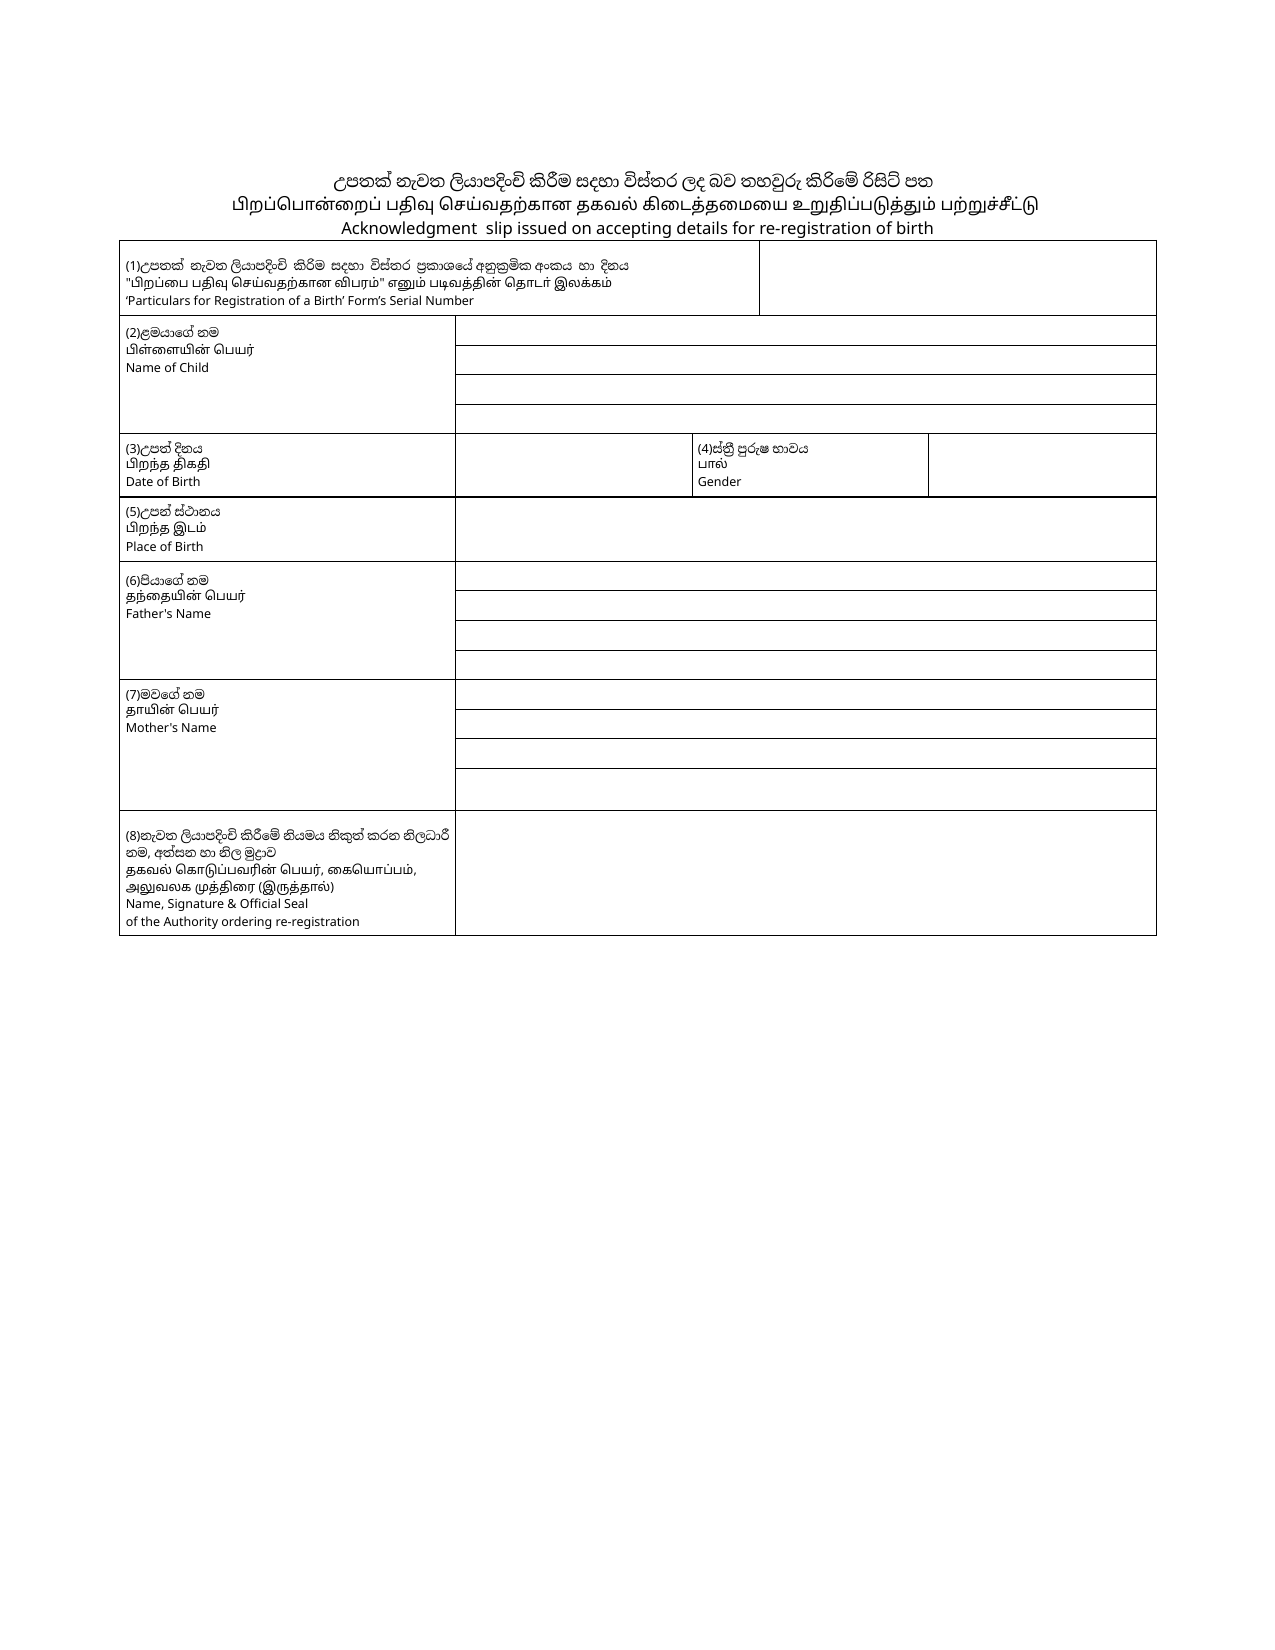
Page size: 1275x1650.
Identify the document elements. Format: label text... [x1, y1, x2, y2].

table_cell [456, 498, 1156, 561]
table_cell [456, 769, 1156, 810]
table_cell (7)මවගේ නම தாயின் பெயர் Mother's Name [120, 680, 455, 810]
table_cell [456, 434, 692, 496]
text Acknowledgment slip issued on accepting details for re-registration of birth [118, 217, 1157, 240]
table_header [760, 241, 1156, 315]
table_header (1)උපතක් නැවත ලියාපදිංචි කිරිම සදහා විස්තර ප්‍රකාශයේ අනුක්‍රමික අංකය හා දිනය "பிறப்பை பதிவு செய்வதற்கான விபரம்" எனும் படிவத்தின் தொடா் இலக்கம் ‘Particulars for Registration of a Birth’ Form’s Serial Number [120, 241, 759, 315]
table_cell [456, 562, 1156, 590]
table_cell [456, 680, 1156, 709]
text பிறப்பொன்றைப் பதிவு செய்வதற்கான தகவல் கிடைத்தமையை உறுதிப்படுத்தும் பற்றுச்சீட்டு [118, 192, 1157, 217]
table_cell (6)පියාගේ නම தந்தையின் பெயர் Father's Name [120, 562, 455, 679]
table_cell [456, 710, 1156, 738]
table_cell (2)ළමයාගේ නම பிள்ளையின் பெயர் Name of Child [120, 316, 455, 433]
table_cell [456, 591, 1156, 620]
table_cell (4)ස්ත්‍රී පුරුෂ භාවය பால் Gender [693, 434, 928, 496]
table_cell [456, 346, 1156, 374]
table_cell [456, 739, 1156, 768]
table_cell [456, 651, 1156, 679]
table_cell [456, 621, 1156, 649]
table_cell [456, 375, 1156, 404]
table_cell (8)නැවත ලියාපදිංචි කිරීමේ නියමය නිකුත් කරන නිලධාරී නම, අත්සන හා නිල මුද්‍රාව தகவல் கொடுப்பவரின் பெயர், கையொப்பம், அலுவலக முத்திரை (இருத்தால்) Name, Signature & Official Seal of the Authority ordering re-registration [120, 811, 455, 935]
table_cell [456, 811, 1156, 935]
table_cell [456, 316, 1156, 344]
table_cell [456, 405, 1156, 433]
table_cell (5)උපන් ස්ථානය பிறந்த இடம் Place of Birth [120, 498, 455, 561]
text උපතක් නැවත ලියාපදිංචි කිරීම සදහා විස්තර ලද බව තහවුරු කිරිමේ රිසිට් පත [118, 169, 1157, 192]
table_cell [929, 434, 1156, 496]
table_cell (3)උපත් දිනය பிறந்த திகதி Date of Birth [120, 434, 455, 496]
